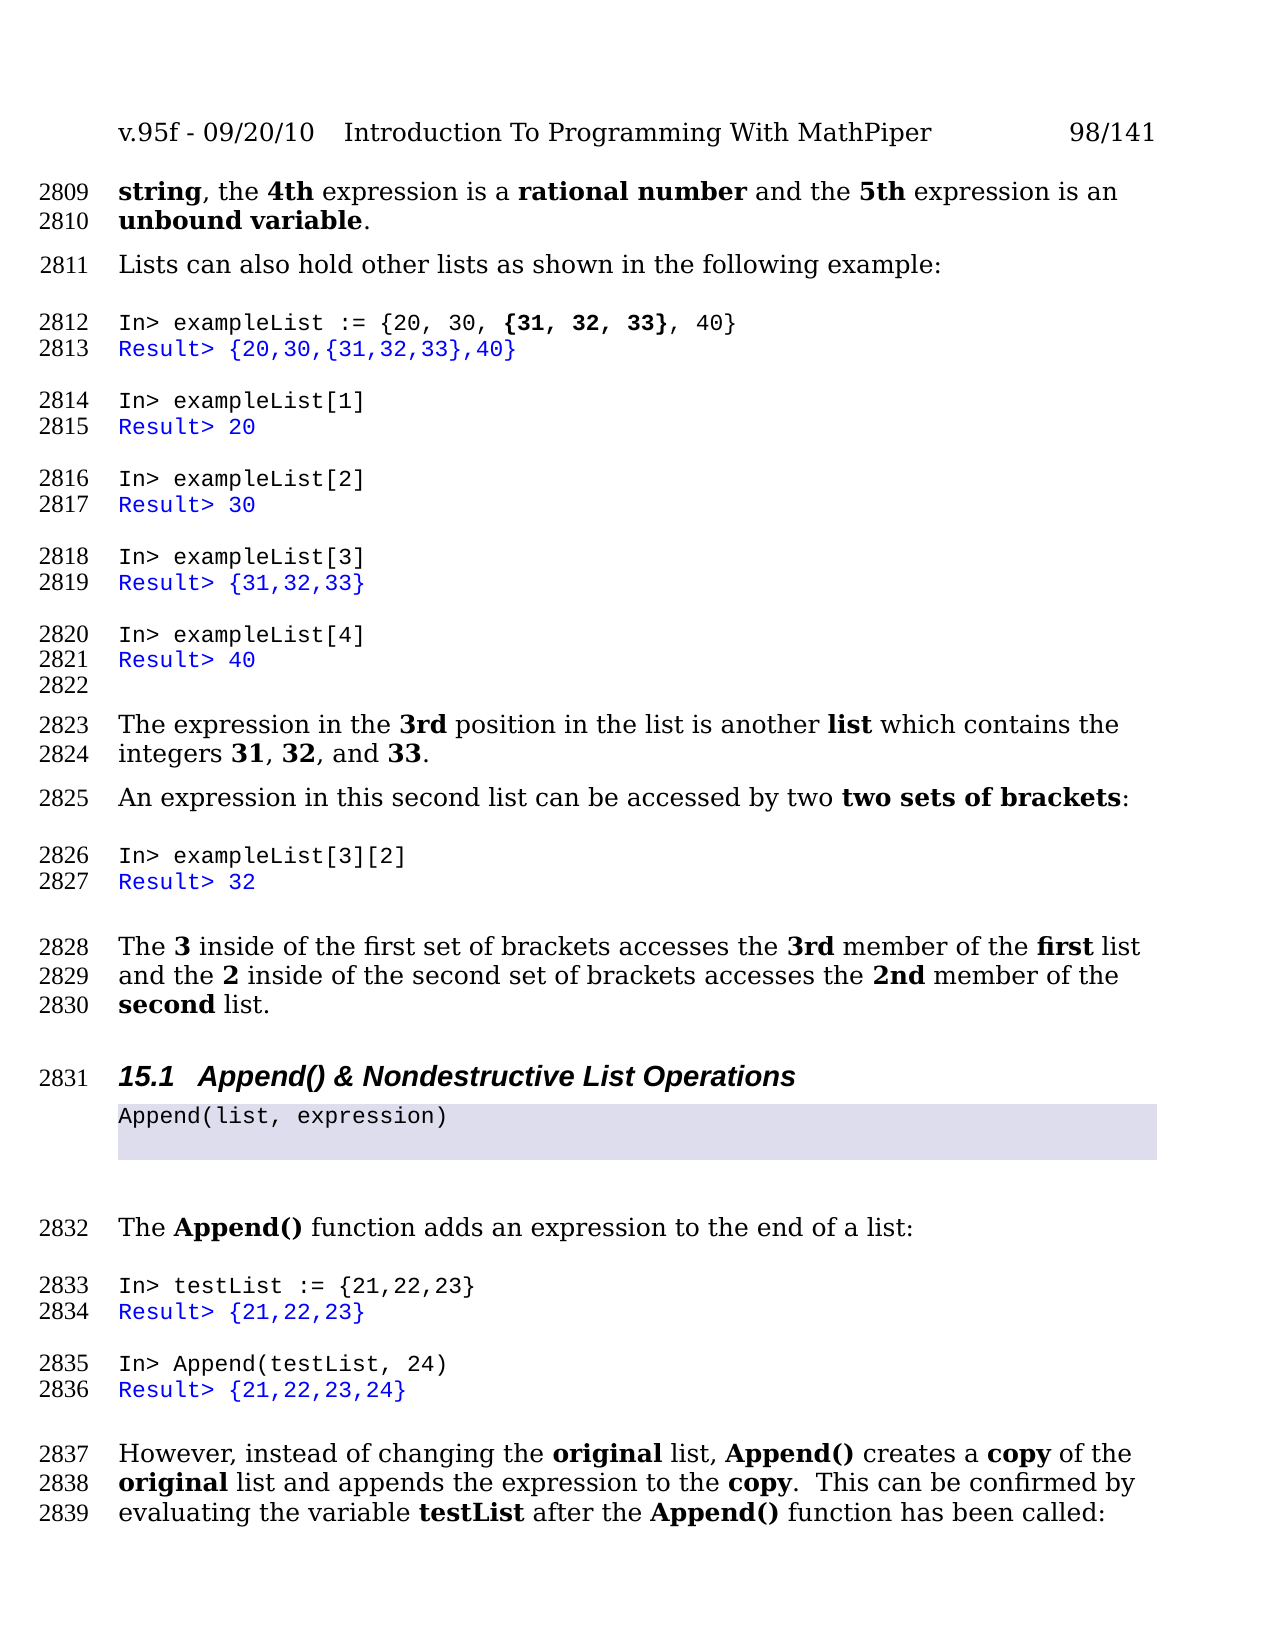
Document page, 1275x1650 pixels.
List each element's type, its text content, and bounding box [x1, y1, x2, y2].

text However, instead of changing the original list, Append() creates a copy of the original list and appends the expression to the copy. This can be confirmed by evaluating the variable testList after the Append() function has been called: [118, 1439, 1157, 1527]
text Result> 40 [118, 649, 1157, 675]
subtitle Append() & Nondestructive List Operations [118, 1059, 1157, 1092]
text In> exampleList[4] [118, 623, 1157, 649]
text The Append() function adds an expression to the end of a list: [118, 1213, 1157, 1242]
table_header Append(list, expression) [118, 1104, 1157, 1160]
text The expression in the 3rd position in the list is another list which contains the integers 31, 32, and 33. [118, 710, 1157, 768]
text In> exampleList[3] [118, 545, 1157, 571]
text Result> {21,22,23,24} [118, 1378, 1157, 1404]
text Lists can also hold other lists as shown in the following example: [118, 251, 1157, 280]
text In> exampleList[1] [118, 389, 1157, 415]
text In> testList := {21,22,23} [118, 1274, 1157, 1300]
text In> Append(testList, 24) [118, 1352, 1157, 1378]
text Result> 30 [118, 493, 1157, 519]
text In> exampleList[3][2] [118, 845, 1157, 871]
text Result> {31,32,33} [118, 571, 1157, 597]
text Result> 32 [118, 871, 1157, 897]
text string, the 4th expression is a rational number and the 5th expression is an unbound variable. [118, 177, 1157, 236]
text An expression in this second list can be accessed by two two sets of brackets: [118, 783, 1157, 813]
text Result> {20,30,{31,32,33},40} [118, 338, 1157, 363]
text In> exampleList := {20, 30, {31, 32, 33}, 40} [118, 312, 1157, 338]
text In> exampleList[2] [118, 467, 1157, 493]
text Result> {21,22,23} [118, 1300, 1157, 1326]
text Result> 20 [118, 415, 1157, 441]
text The 3 inside of the first set of brackets accesses the 3rd member of the first list and the 2 inside of the second set of brackets accesses the 2nd member of the second list. [118, 932, 1157, 1020]
